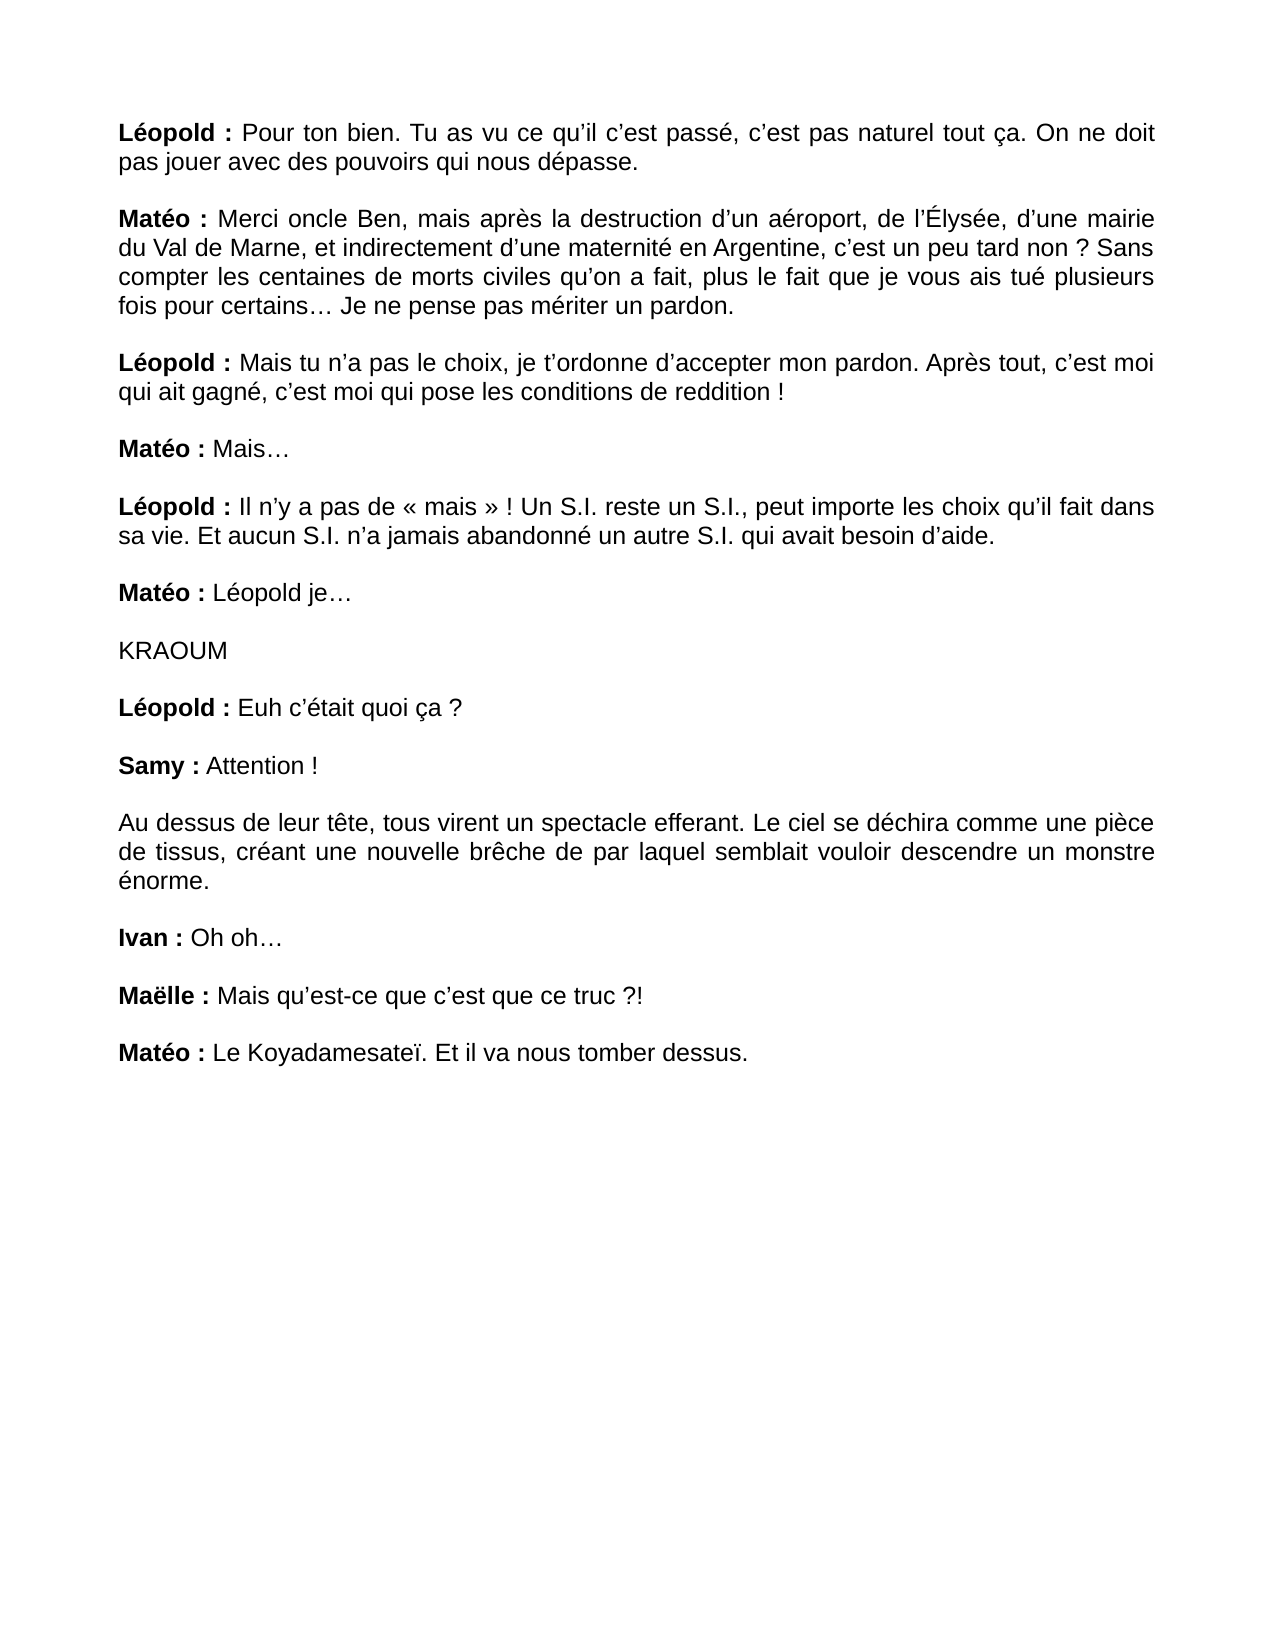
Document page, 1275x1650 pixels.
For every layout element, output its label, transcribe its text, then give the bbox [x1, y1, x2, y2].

text Léopold : Il n’y a pas de « mais » ! Un S.I. reste un S.I., peut importe les choix qu’il fait dans sa vie. Et aucun S.I. n’a jamais abandonné un autre S.I. qui avait besoin d’aide. [118, 492, 1157, 549]
text Maëlle : Mais qu’est-ce que c’est que ce truc ?! [118, 981, 1157, 1009]
text KRAOUM [118, 636, 1157, 664]
text Samy : Attention ! [118, 751, 1157, 779]
text Matéo : Merci oncle Ben, mais après la destruction d’un aéroport, de l’Élysée, d’une mairie du Val de Marne, et indirectement d’une maternité en Argentine, c’est un peu tard non ? Sans compter les centaines de morts civiles qu’on a fait, plus le fait que je vous ais tué plusieurs fois pour certains… Je ne pense pas mériter un pardon. [118, 204, 1157, 319]
text Léopold : Euh c’était quoi ça ? [118, 693, 1157, 722]
text Matéo : Léopold je… [118, 578, 1157, 607]
text Ivan : Oh oh… [118, 923, 1157, 952]
text Matéo : Le Koyadamesateï. Et il va nous tomber dessus. [118, 1038, 1157, 1067]
text Léopold : Pour ton bien. Tu as vu ce qu’il c’est passé, c’est pas naturel tout ça. On ne doit pas jouer avec des pouvoirs qui nous dépasse. [118, 118, 1157, 176]
text Au dessus de leur tête, tous virent un spectacle efferant. Le ciel se déchira comme une pièce de tissus, créant une nouvelle brêche de par laquel semblait vouloir descendre un monstre énorme. [118, 808, 1157, 894]
text Matéo : Mais… [118, 434, 1157, 463]
text Léopold : Mais tu n’a pas le choix, je t’ordonne d’accepter mon pardon. Après tout, c’est moi qui ait gagné, c’est moi qui pose les conditions de reddition ! [118, 348, 1157, 406]
